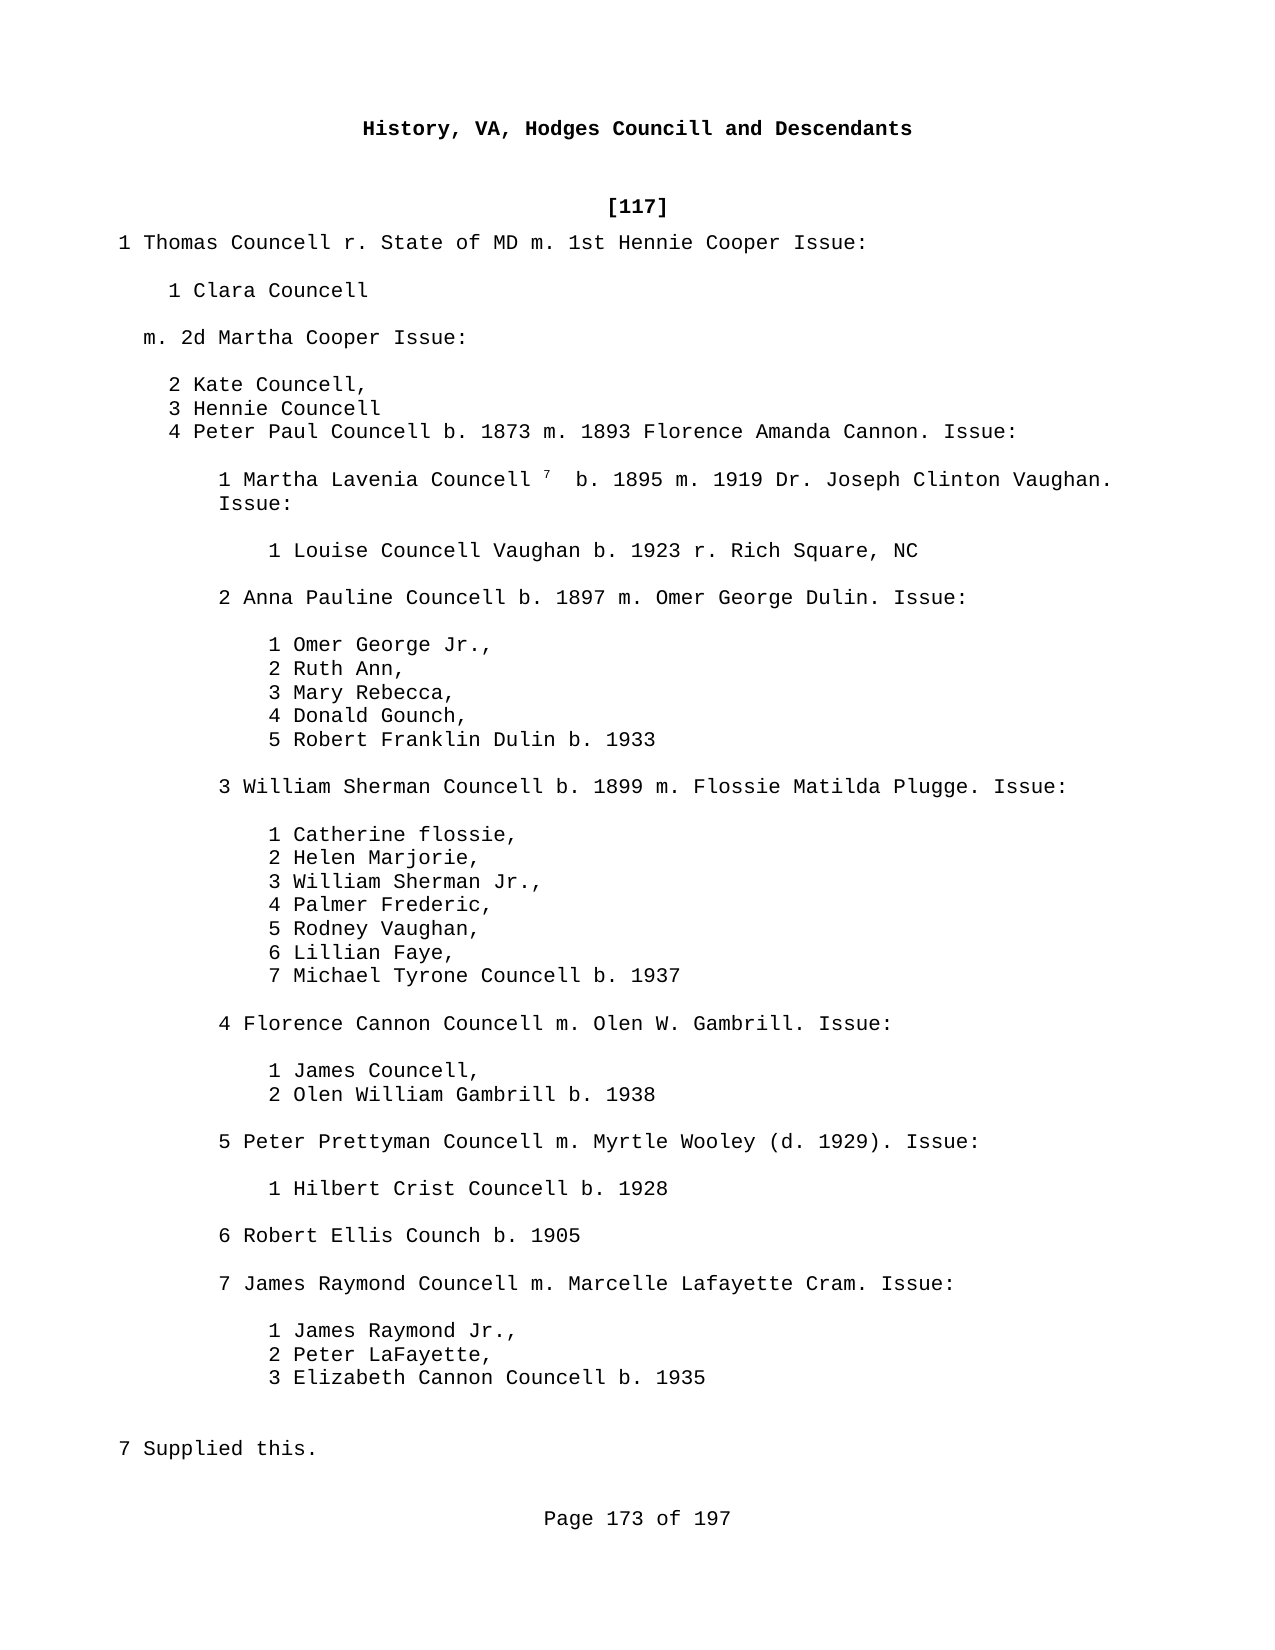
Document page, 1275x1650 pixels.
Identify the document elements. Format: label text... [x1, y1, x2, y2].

text 5 Peter Prettyman Councell m. Myrtle Wooley (d. 1929). Issue: [118, 1131, 1157, 1154]
text 1 Louise Councell Vaughan b. 1923 r. Rich Square, NC [118, 540, 1157, 563]
text Issue: [118, 492, 1157, 516]
text 2 Ruth Ann, [118, 658, 1157, 682]
subtitle [117] [118, 196, 1157, 220]
text 3 Hennie Councell [118, 398, 1157, 422]
text 1 Omer George Jr., [118, 634, 1157, 658]
text 1 Catherine flossie, [118, 823, 1157, 847]
text 3 William Sherman Jr., [118, 871, 1157, 894]
text 6 Lillian Faye, [118, 942, 1157, 965]
text 1 Thomas Councell r. State of MD m. 1st Hennie Cooper Issue: [118, 232, 1157, 256]
text 5 Rodney Vaughan, [118, 918, 1157, 942]
text 6 Robert Ellis Counch b. 1905 [118, 1226, 1157, 1249]
text 4 Palmer Frederic, [118, 894, 1157, 918]
text 1 Martha Lavenia Councell 7 b. 1895 m. 1919 Dr. Joseph Clinton Vaughan. [118, 469, 1157, 492]
text 4 Peter Paul Councell b. 1873 m. 1893 Florence Amanda Cannon. Issue: [118, 422, 1157, 445]
text 2 Kate Councell, [118, 374, 1157, 398]
text 4 Florence Cannon Councell m. Olen W. Gambrill. Issue: [118, 1013, 1157, 1036]
text 5 Robert Franklin Dulin b. 1933 [118, 729, 1157, 753]
text 1 Clara Councell [118, 280, 1157, 303]
text 2 Peter LaFayette, [118, 1344, 1157, 1367]
text 2 Anna Pauline Councell b. 1897 m. Omer George Dulin. Issue: [118, 587, 1157, 611]
text 1 Hilbert Crist Councell b. 1928 [118, 1178, 1157, 1202]
text 2 Helen Marjorie, [118, 847, 1157, 871]
text 3 William Sherman Councell b. 1899 m. Flossie Matilda Plugge. Issue: [118, 776, 1157, 800]
text 1 James Raymond Jr., [118, 1320, 1157, 1344]
text 4 Donald Gounch, [118, 705, 1157, 729]
text m. 2d Martha Cooper Issue: [118, 327, 1157, 351]
text 2 Olen William Gambrill b. 1938 [118, 1084, 1157, 1107]
text 3 Elizabeth Cannon Councell b. 1935 [118, 1367, 1157, 1391]
text 7 Supplied this. [118, 1438, 1157, 1462]
text 7 James Raymond Councell m. Marcelle Lafayette Cram. Issue: [118, 1273, 1157, 1296]
text 1 James Councell, [118, 1060, 1157, 1084]
text 7 Michael Tyrone Councell b. 1937 [118, 965, 1157, 989]
text 3 Mary Rebecca, [118, 682, 1157, 705]
